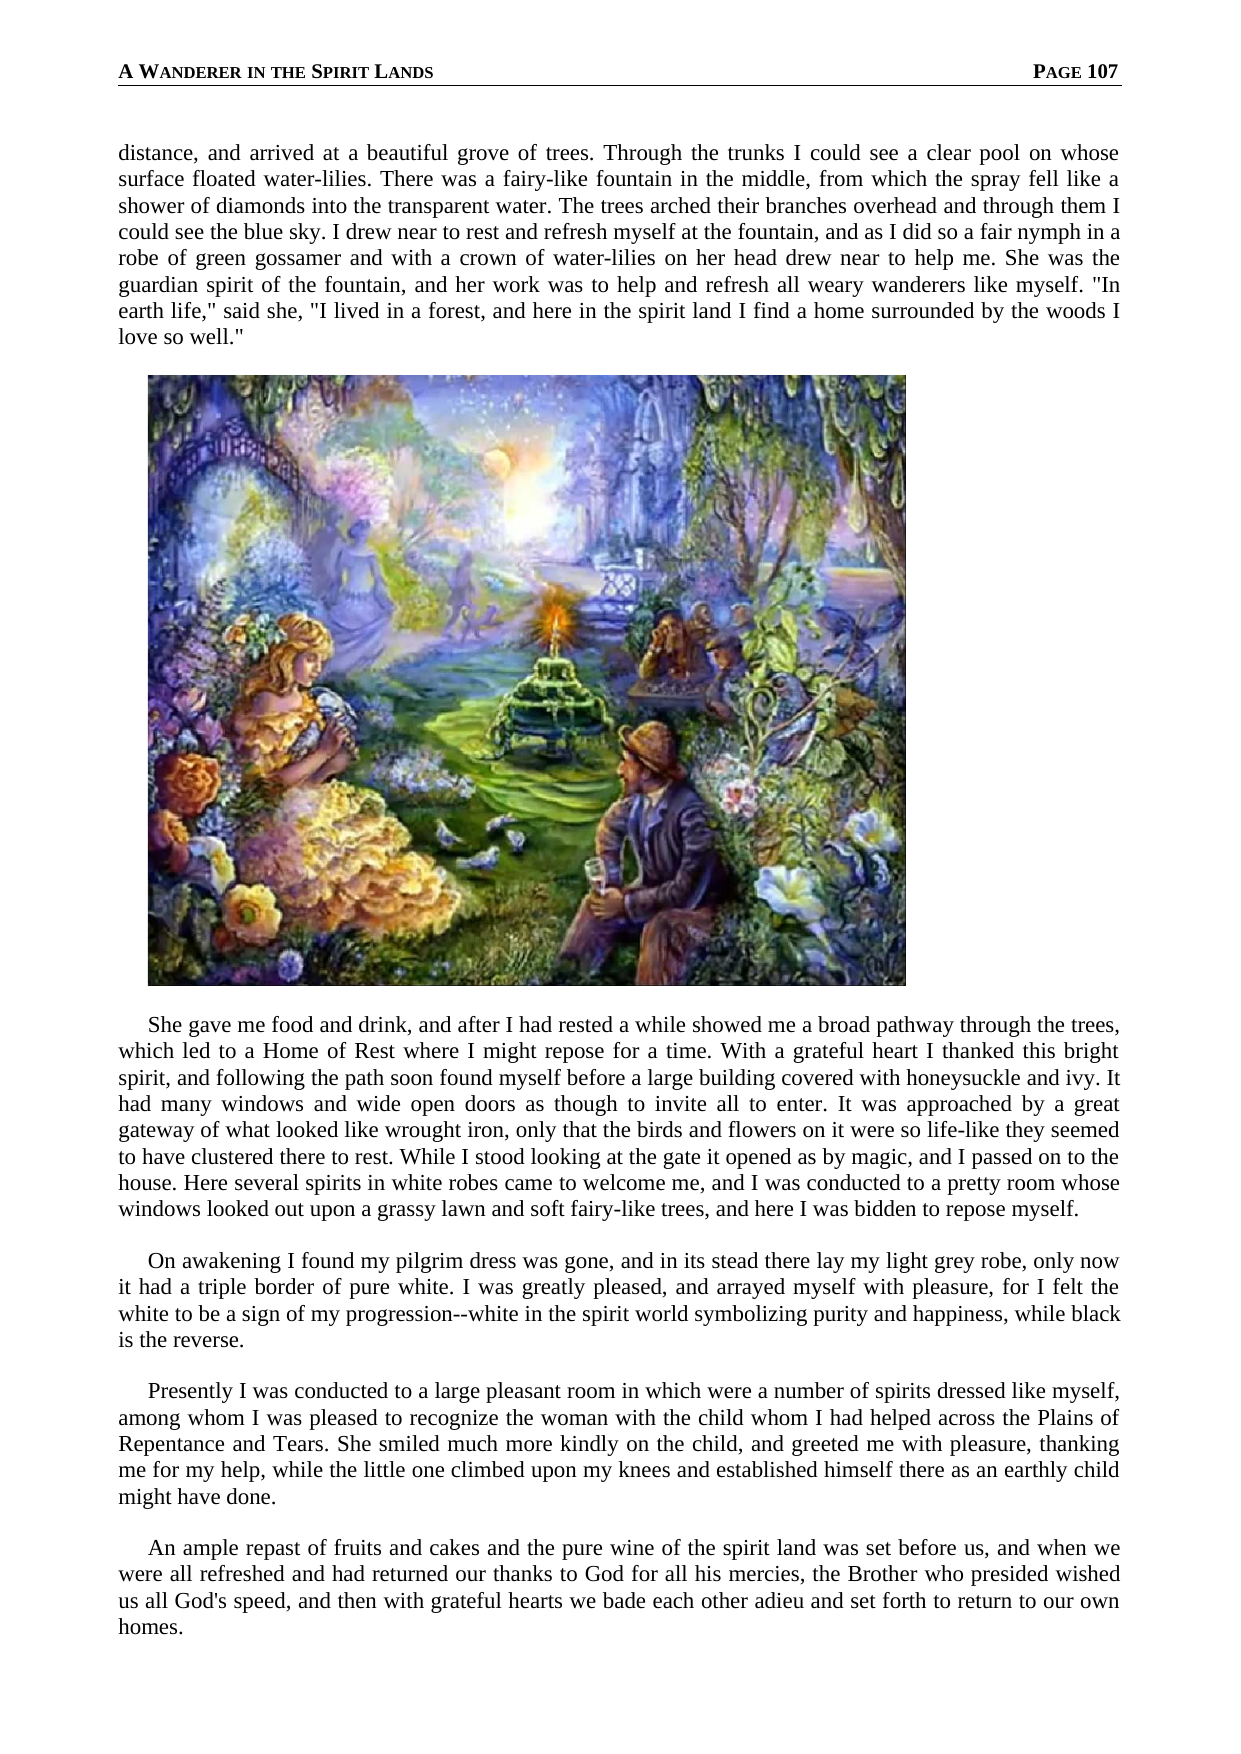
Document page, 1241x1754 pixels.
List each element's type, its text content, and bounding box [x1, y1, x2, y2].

text An ample repast of fruits and cakes and the pure wine of the spirit land was set before us, and when we were all refreshed and had returned our thanks to God for all his mercies, the Brother who presided wished us all God's speed, and then with grateful hearts we bade each other adieu and set forth to return to our own homes. [118, 1534, 1122, 1639]
text She gave me food and drink, and after I had rested a while showed me a broad pathway through the trees, which led to a Home of Rest where I might repose for a time. With a grateful heart I thanked this bright spirit, and following the path soon found myself before a large building covered with honeysuckle and ivy. It had many windows and wide open doors as though to invite all to enter. It was approached by a great gateway of what looked like wrought iron, only that the birds and flowers on it were so life-like they seemed to have clustered there to rest. While I stood looking at the gate it opened as by magic, and I passed on to the house. Here several spirits in white robes came to welcome me, and I was conducted to a pretty room whose windows looked out upon a grassy lawn and soft fairy-like trees, and here I was bidden to repose myself. [118, 1011, 1122, 1222]
text distance, and arrived at a beautiful grove of trees. Through the trunks I could see a clear pool on whose surface floated water-lilies. There was a fairy-like fountain in the middle, from which the spray fell like a shower of diamonds into the transparent water. The trees arched their branches overhead and through them I could see the blue sky. I drew near to rest and refresh myself at the fountain, and as I did so a fair nymph in a robe of green gossamer and with a crown of water-lilies on her head drew near to help me. She was the guardian spirit of the fountain, and her work was to help and refresh all weary wanderers like myself. "In earth life," said she, "I lived in a forest, and here in the spirit land I find a home surrounded by the woods I love so well." [118, 139, 1122, 350]
picture [148, 375, 906, 986]
text Presently I was conducted to a large pleasant room in which were a number of spirits dressed like myself, among whom I was pleased to recognize the woman with the child whom I had helped across the Plains of Repentance and Tears. She smiled much more kindly on the child, and greeted me with pleasure, thanking me for my help, while the little one climbed upon my knees and established himself there as an earthly child might have done. [118, 1377, 1122, 1509]
text On awakening I found my pilgrim dress was gone, and in its stead there lay my light grey robe, only now it had a triple border of pure white. I was greatly pleased, and arrayed myself with pleasure, for I felt the white to be a sign of my progression--white in the spirit world symbolizing purity and happiness, while black is the reverse. [118, 1247, 1122, 1352]
